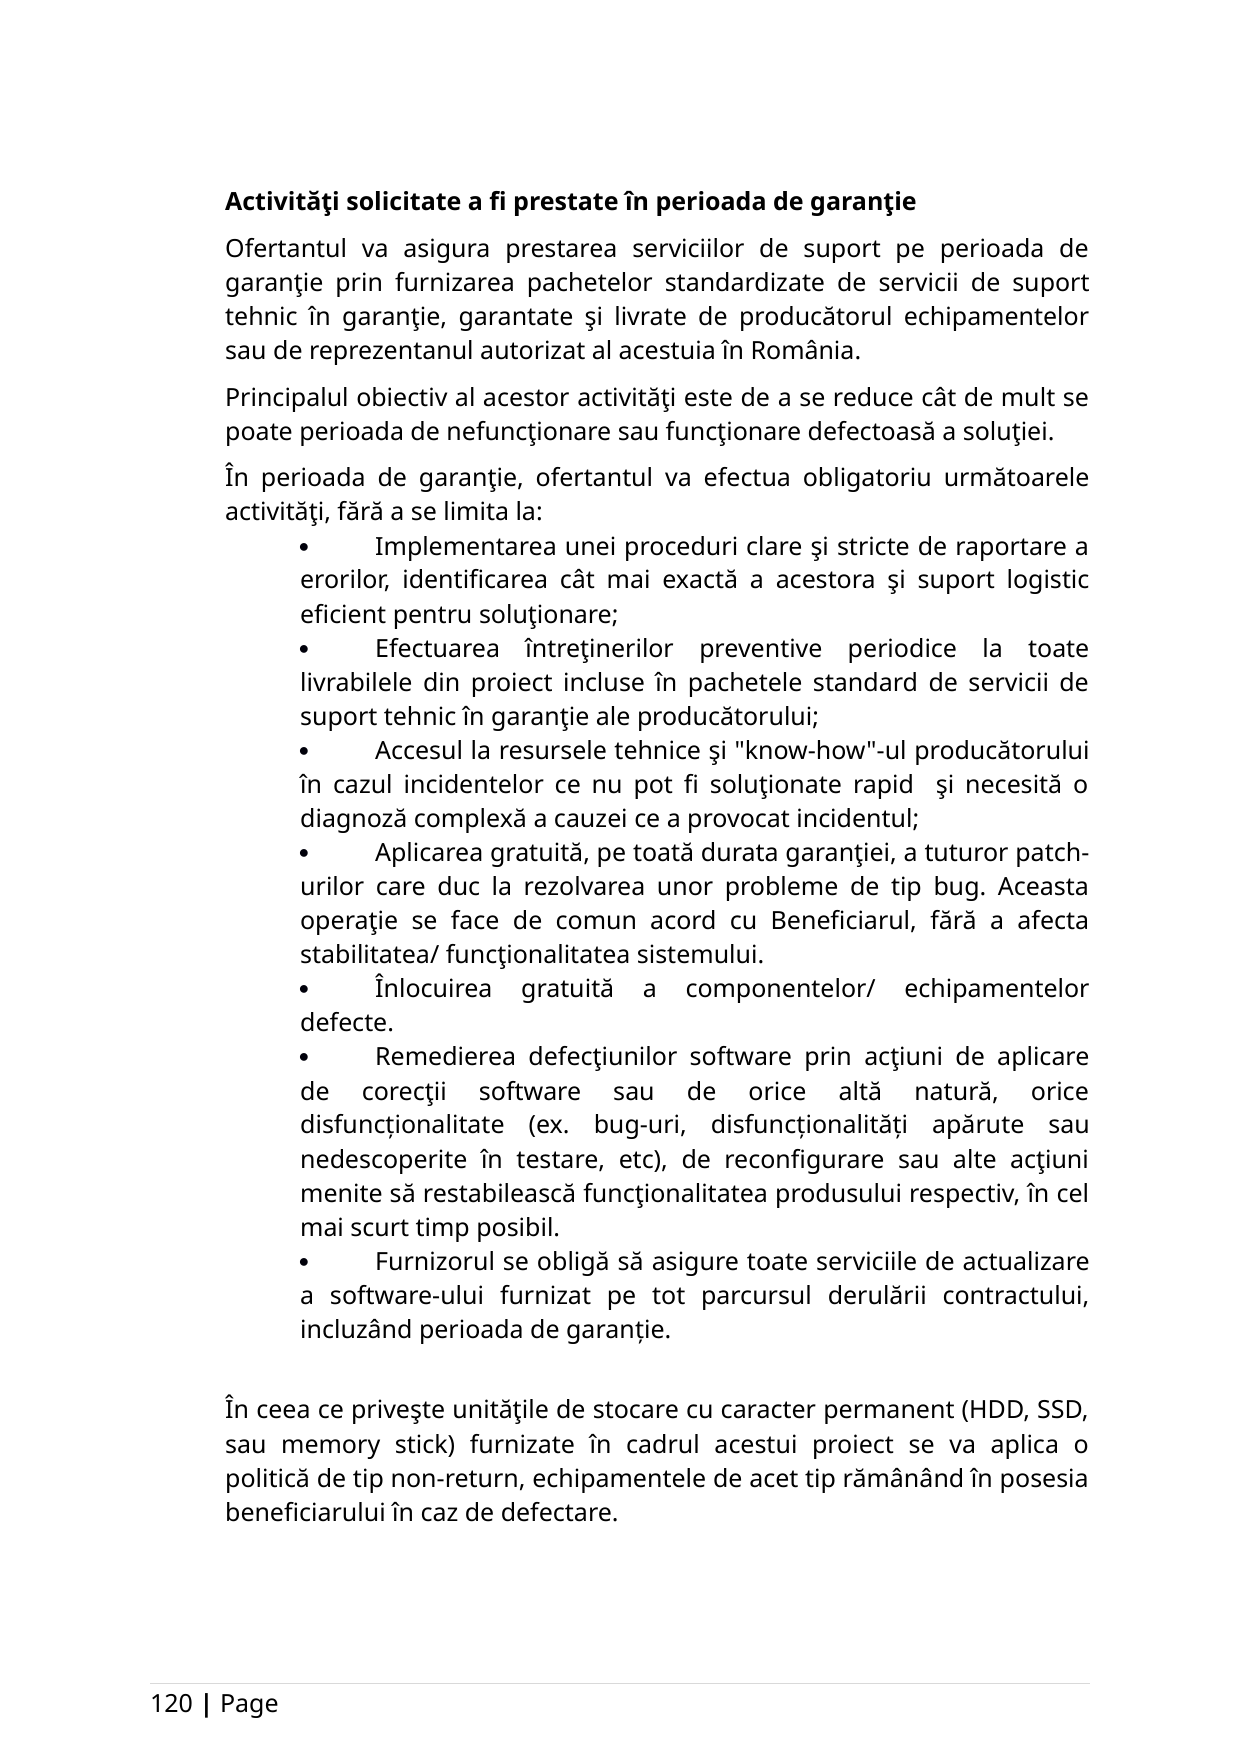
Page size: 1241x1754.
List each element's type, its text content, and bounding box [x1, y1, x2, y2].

text Ofertantul va asigura prestarea serviciilor de suport pe perioada de garanţie prin furnizarea pachetelor standardizate de servicii de suport tehnic în garanţie, garantate şi livrate de producătorul echipamentelor sau de reprezentanul autorizat al acestuia în România. [225, 231, 1090, 367]
text Activităţi solicitate a fi prestate în perioada de garanţie [150, 184, 1090, 218]
text În ceea ce priveşte unităţile de stocare cu caracter permanent (HDD, SSD, sau memory stick) furnizate în cadrul acestui proiect se va aplica o politică de tip non-return, echipamentele de acet tip rămânând în posesia beneficiarului în caz de defectare. [225, 1392, 1090, 1528]
text În perioada de garanţie, ofertantul va efectua obligatoriu următoarele activităţi, fără a se limita la: [225, 460, 1090, 528]
list Furnizorul se obligă să asigure toate serviciile de actualizare a software-ului furnizat pe tot parcursul derulării contractului, incluzând perioada de garanție. [300, 1243, 1090, 1346]
list Accesul la resursele tehnice şi "know-how"-ul producătorului în cazul incidentelor ce nu pot fi soluţionate rapid şi necesită o diagnoză complexă a cauzei ce a provocat incidentul; [300, 732, 1090, 835]
list Implementarea unei proceduri clare şi stricte de raportare a erorilor, identificarea cât mai exactă a acestora şi suport logistic eficient pentru soluţionare; [300, 528, 1090, 630]
list Înlocuirea gratuită a componentelor/ echipamentelor defecte. [300, 971, 1090, 1039]
list Efectuarea întreţinerilor preventive periodice la toate livrabilele din proiect incluse în pachetele standard de servicii de suport tehnic în garanţie ale producătorului; [300, 630, 1090, 732]
list Remedierea defecţiunilor software prin acţiuni de aplicare de corecţii software sau de orice altă natură, orice disfuncționalitate (ex. bug-uri, disfuncționalități apărute sau nedescoperite în testare, etc), de reconfigurare sau alte acţiuni menite să restabilească funcţionalitatea produsului respectiv, în cel mai scurt timp posibil. [300, 1039, 1090, 1243]
list Aplicarea gratuită, pe toată durata garanţiei, a tuturor patch-urilor care duc la rezolvarea unor probleme de tip bug. Aceasta operaţie se face de comun acord cu Beneficiarul, fără a afecta stabilitatea/ funcţionalitatea sistemului. [300, 835, 1090, 971]
text Principalul obiectiv al acestor activităţi este de a se reduce cât de mult se poate perioada de nefuncţionare sau funcţionare defectoasă a soluţiei. [225, 379, 1090, 447]
